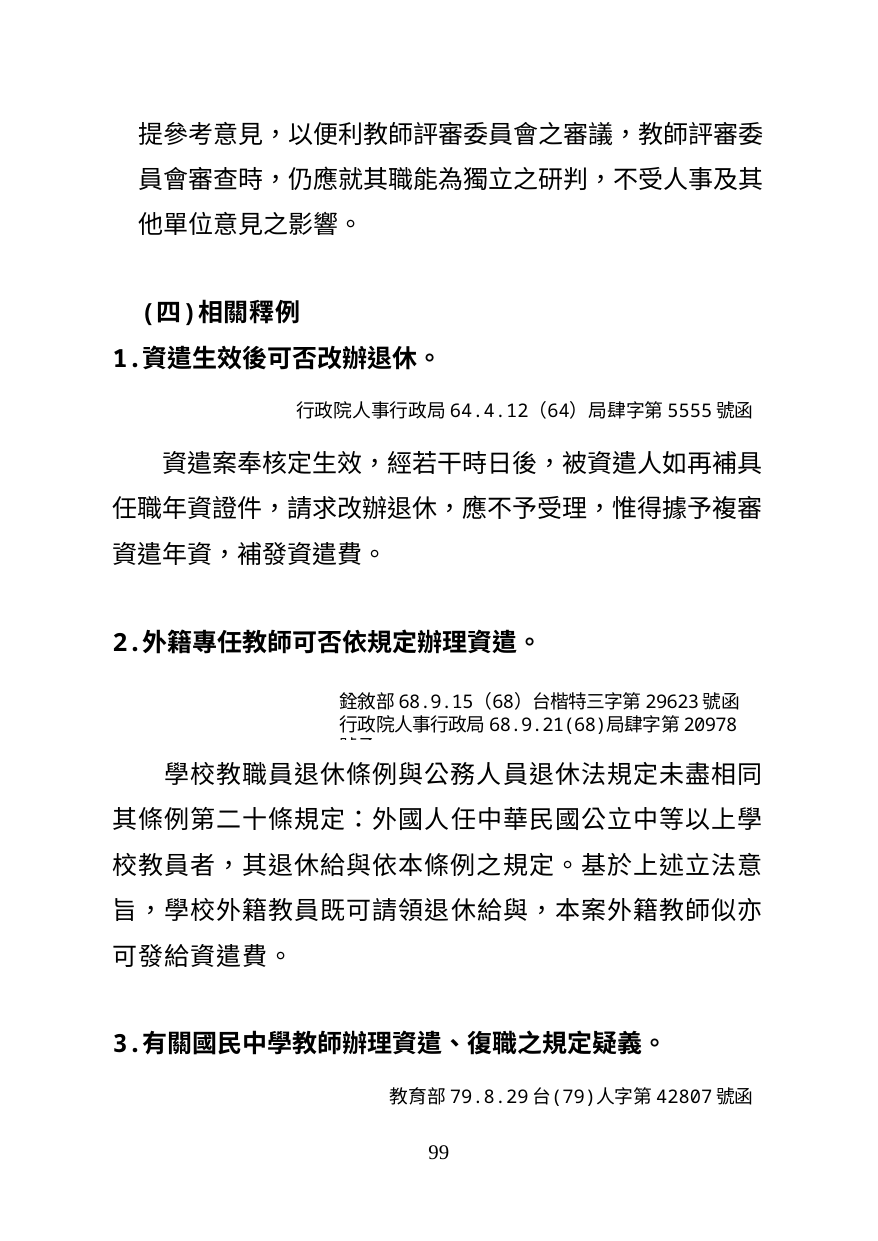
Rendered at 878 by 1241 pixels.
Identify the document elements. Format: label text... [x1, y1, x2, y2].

text 3.有關國民中學教師辦理資遣、復職之規定疑義。 [112, 1024, 765, 1060]
text 1.資遣生效後可否改辦退休。 [112, 338, 765, 374]
text 行政院人事行政局68.9.21(68)局肆字第20978號函 [339, 713, 758, 740]
text 銓敘部68.9.15（68）台楷特三字第29623號函 [339, 690, 758, 713]
text (四)相關釋例 [114, 293, 765, 329]
text 2.外籍專任教師可否依規定辦理資遣。 [112, 622, 765, 658]
text 提參考意見，以便利教師評審委員會之審議，教師評審委員會審查時，仍應就其職能為獨立之研判，不受人事及其他單位意見之影響。 [112, 114, 765, 241]
text 教育部79.8.29台(79)人字第42807號函 [112, 1082, 753, 1109]
text 行政院人事行政局64.4.12（64）局肆字第5555號函 [112, 396, 753, 423]
text 學校教職員退休條例與公務人員退休法規定未盡相同，其條例第二十條規定：外國人任中華民國公立中等以上學校教員者，其退休給與依本條例之規定。基於上述立法意旨，學校外籍教員既可請領退休給與，本案外籍教師似亦可發給資遣費。 [112, 755, 763, 972]
text 資遣案奉核定生效，經若干時日後，被資遣人如再補具任職年資證件，請求改辦退休，應不予受理，惟得據予複審資遣年資，補發資遣費。 [112, 444, 765, 571]
